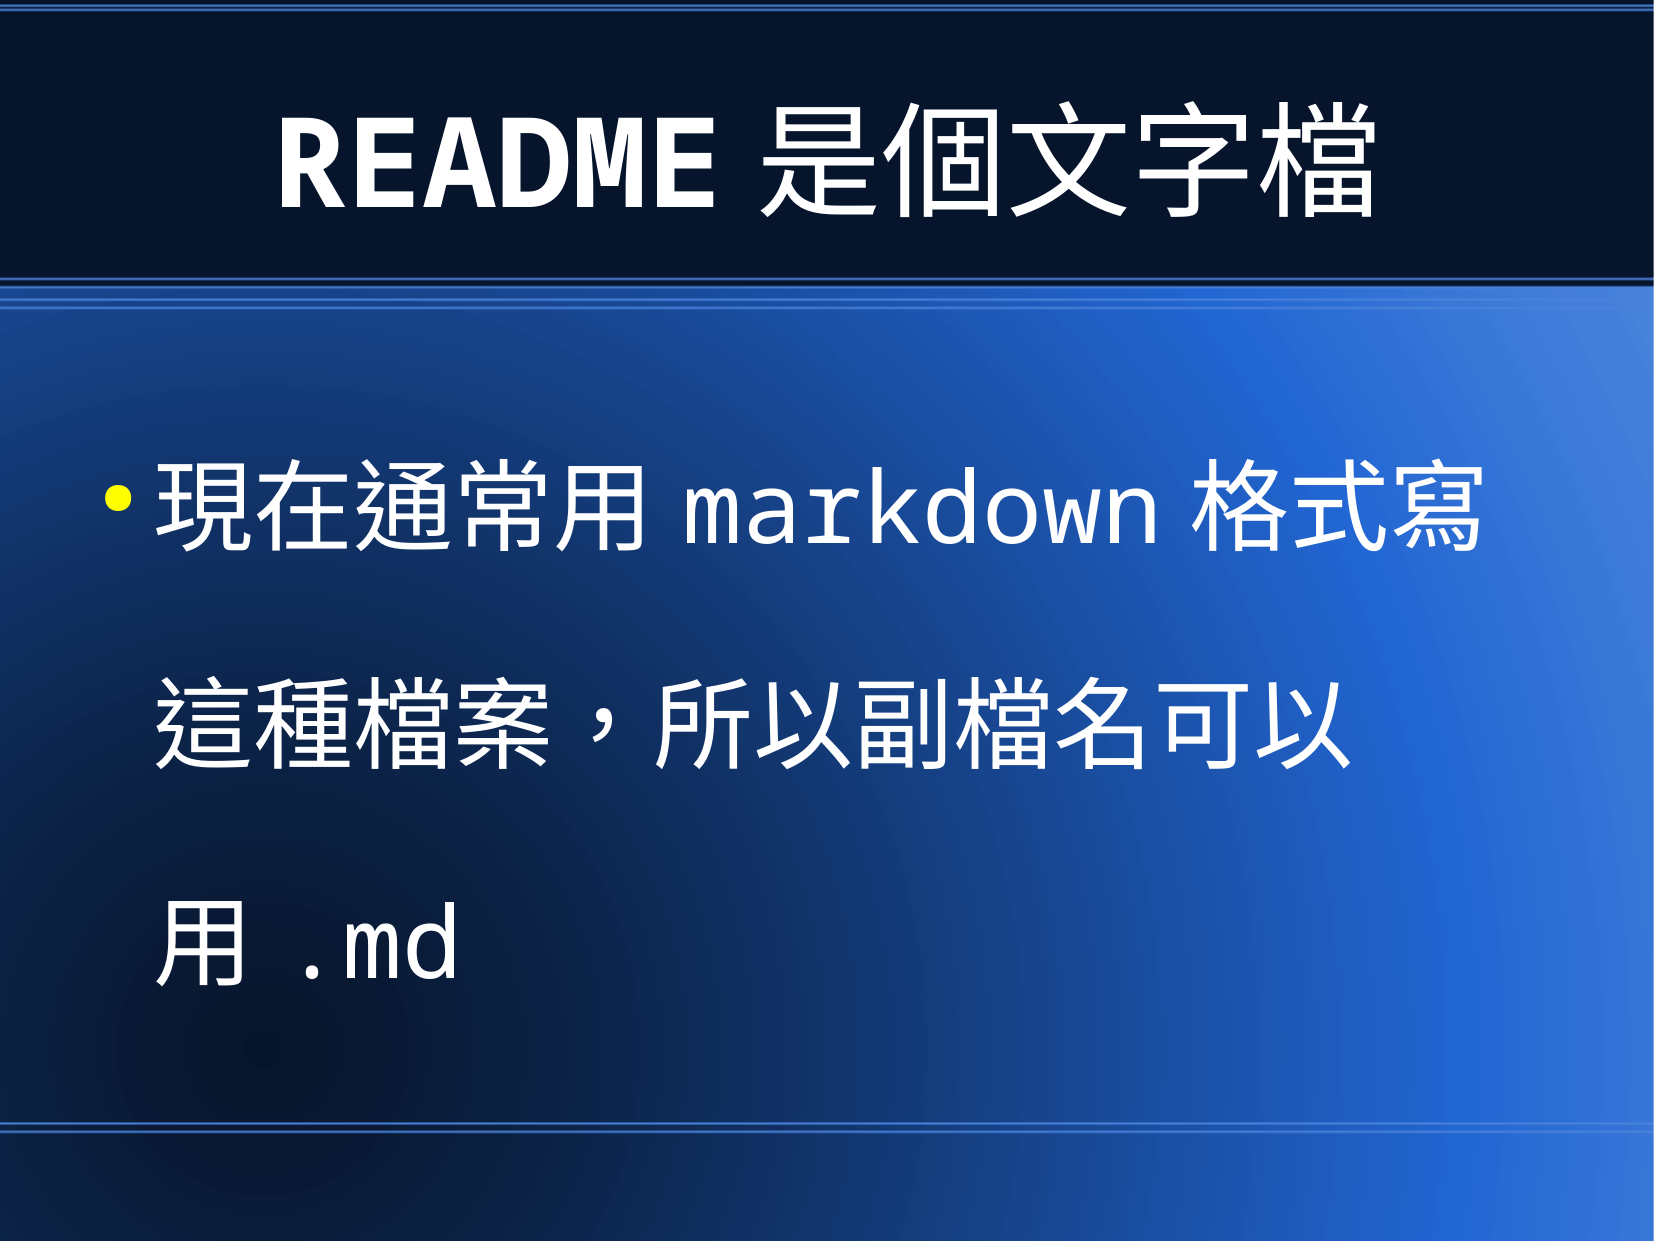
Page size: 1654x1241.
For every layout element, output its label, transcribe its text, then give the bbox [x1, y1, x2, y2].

list 現在通常用markdown格式寫這種檔案，所以副檔名可以用.md 也就是要寫一個README.md檔案 [82, 355, 1571, 1241]
title README是個文字檔 [82, 49, 1571, 257]
picture [0, 0, 1654, 1241]
